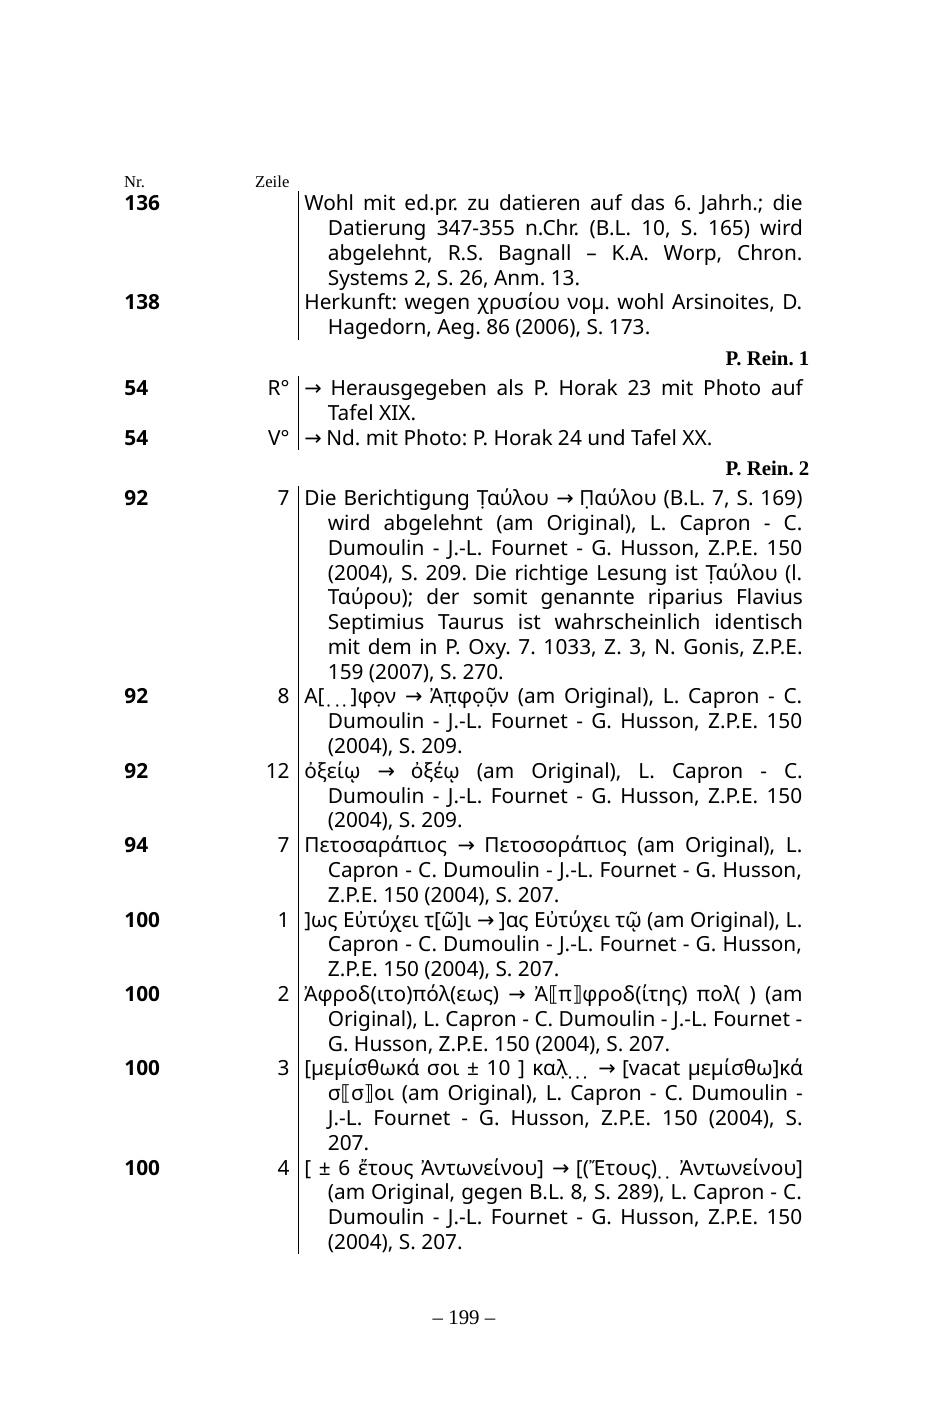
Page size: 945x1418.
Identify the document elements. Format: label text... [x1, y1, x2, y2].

table_cell 12 [207, 759, 298, 833]
table_cell Ἀφροδ(ιτο)πόλ(εως) → Ἀ⟦π⟧φροδ(ίτης) πολ( ) (am Original), L. Capron - C. Dumoulin - J.-L. Fournet - G. Husson, Z.P.E. 150 (2004), S. 207. [299, 982, 809, 1056]
table_cell [μεμίσθωκά σοι ± 10 ] καλ̣ ̣ ̣ ̣ → [vacat μεμίσθω]κά σ⟦σ⟧οι (am Original), L. Capron - C. Dumoulin - J.-L. Fournet - G. Husson, Z.P.E. 150 (2004), S. 207. [299, 1056, 809, 1155]
table_cell → Nd. mit Photo: P. Horak 24 und Tafel XX. [299, 425, 809, 450]
table_header 92 [118, 486, 207, 684]
table_cell 138 [118, 290, 207, 339]
table_cell 100 [118, 982, 207, 1056]
table_cell 8 [207, 684, 298, 758]
table_header 7 [207, 486, 298, 684]
subtitle P. Rein. 1 [118, 346, 809, 369]
table_cell ]ως Εὐτύχει τ[ῶ]ι → ]ας Εὐτύχει τῷ (am Original), L. Capron - C. Dumoulin - J.-L. Fournet - G. Husson, Z.P.E. 150 (2004), S. 207. [299, 907, 809, 982]
table_cell V° [207, 425, 298, 450]
table_cell 1 [207, 907, 298, 982]
table_cell 7 [207, 833, 298, 907]
table_cell Herkunft: wegen χρυσίου νομ. wohl Arsinoites, D. Hagedorn, Aeg. 86 (2006), S. 173. [299, 290, 809, 339]
table_header Die Berichtigung Τ̣αύλου → Π̣αύλου (B.L. 7, S. 169) wird abgelehnt (am Original), L. Capron - C. Dumoulin - J.-L. Fournet - G. Husson, Z.P.E. 150 (2004), S. 209. Die richtige Lesung ist Τ̣αύλου (l. Ταύρου); der somit genannte riparius Flavius Septimius Taurus ist wahrscheinlich identisch mit dem in P. Oxy. 7. 1033, Z. 3, N. Gonis, Z.P.E. 159 (2007), S. 270. [299, 486, 809, 684]
table_cell [207, 290, 298, 339]
table_cell [207, 191, 298, 290]
table_cell 94 [118, 833, 207, 907]
table_cell [ ± 6 ἔτους Ἀντωνείνου] → [(Ἔτους) ̣ ̣ Ἀντωνείνου] (am Original, gegen B.L. 8, S. 289), L. Capron - C. Dumoulin - J.-L. Fournet - G. Husson, Z.P.E. 150 (2004), S. 207. [299, 1155, 809, 1254]
table_cell Wohl mit ed.pr. zu datieren auf das 6. Jahrh.; die Datierung 347-355 n.Chr. (B.L. 10, S. 165) wird abgelehnt, R.S. Bagnall – K.A. Worp, Chron. Systems 2, S. 26, Anm. 13. [299, 191, 809, 290]
table_cell Πετοσαράπιος → Πετοσοράπιος (am Original), L. Capron - C. Dumoulin - J.-L. Fournet - G. Husson, Z.P.E. 150 (2004), S. 207. [299, 833, 809, 907]
table_header R° [207, 376, 298, 425]
table_cell Α[ ̣ ̣ ̣]φο̣ν → Ἀπ̣φο̣ῦ̣ν (am Original), L. Capron - C. Dumoulin - J.-L. Fournet - G. Husson, Z.P.E. 150 (2004), S. 209. [299, 684, 809, 758]
table_cell 54 [118, 425, 207, 450]
table_header → Herausgegeben als P. Horak 23 mit Photo auf Tafel XIX. [299, 376, 809, 425]
table_cell 92 [118, 759, 207, 833]
table_cell 4 [207, 1155, 298, 1254]
table_cell 136 [118, 191, 207, 290]
table_header 54 [118, 376, 207, 425]
table_cell 100 [118, 907, 207, 982]
table_cell 2 [207, 982, 298, 1056]
table_cell ὀξείῳ → ὀξέῳ (am Original), L. Capron - C. Dumoulin - J.-L. Fournet - G. Husson, Z.P.E. 150 (2004), S. 209. [299, 759, 809, 833]
table_cell 100 [118, 1056, 207, 1155]
subtitle P. Rein. 2 [118, 456, 809, 480]
table_cell 3 [207, 1056, 298, 1155]
table_cell 92 [118, 684, 207, 758]
table_cell 100 [118, 1155, 207, 1254]
